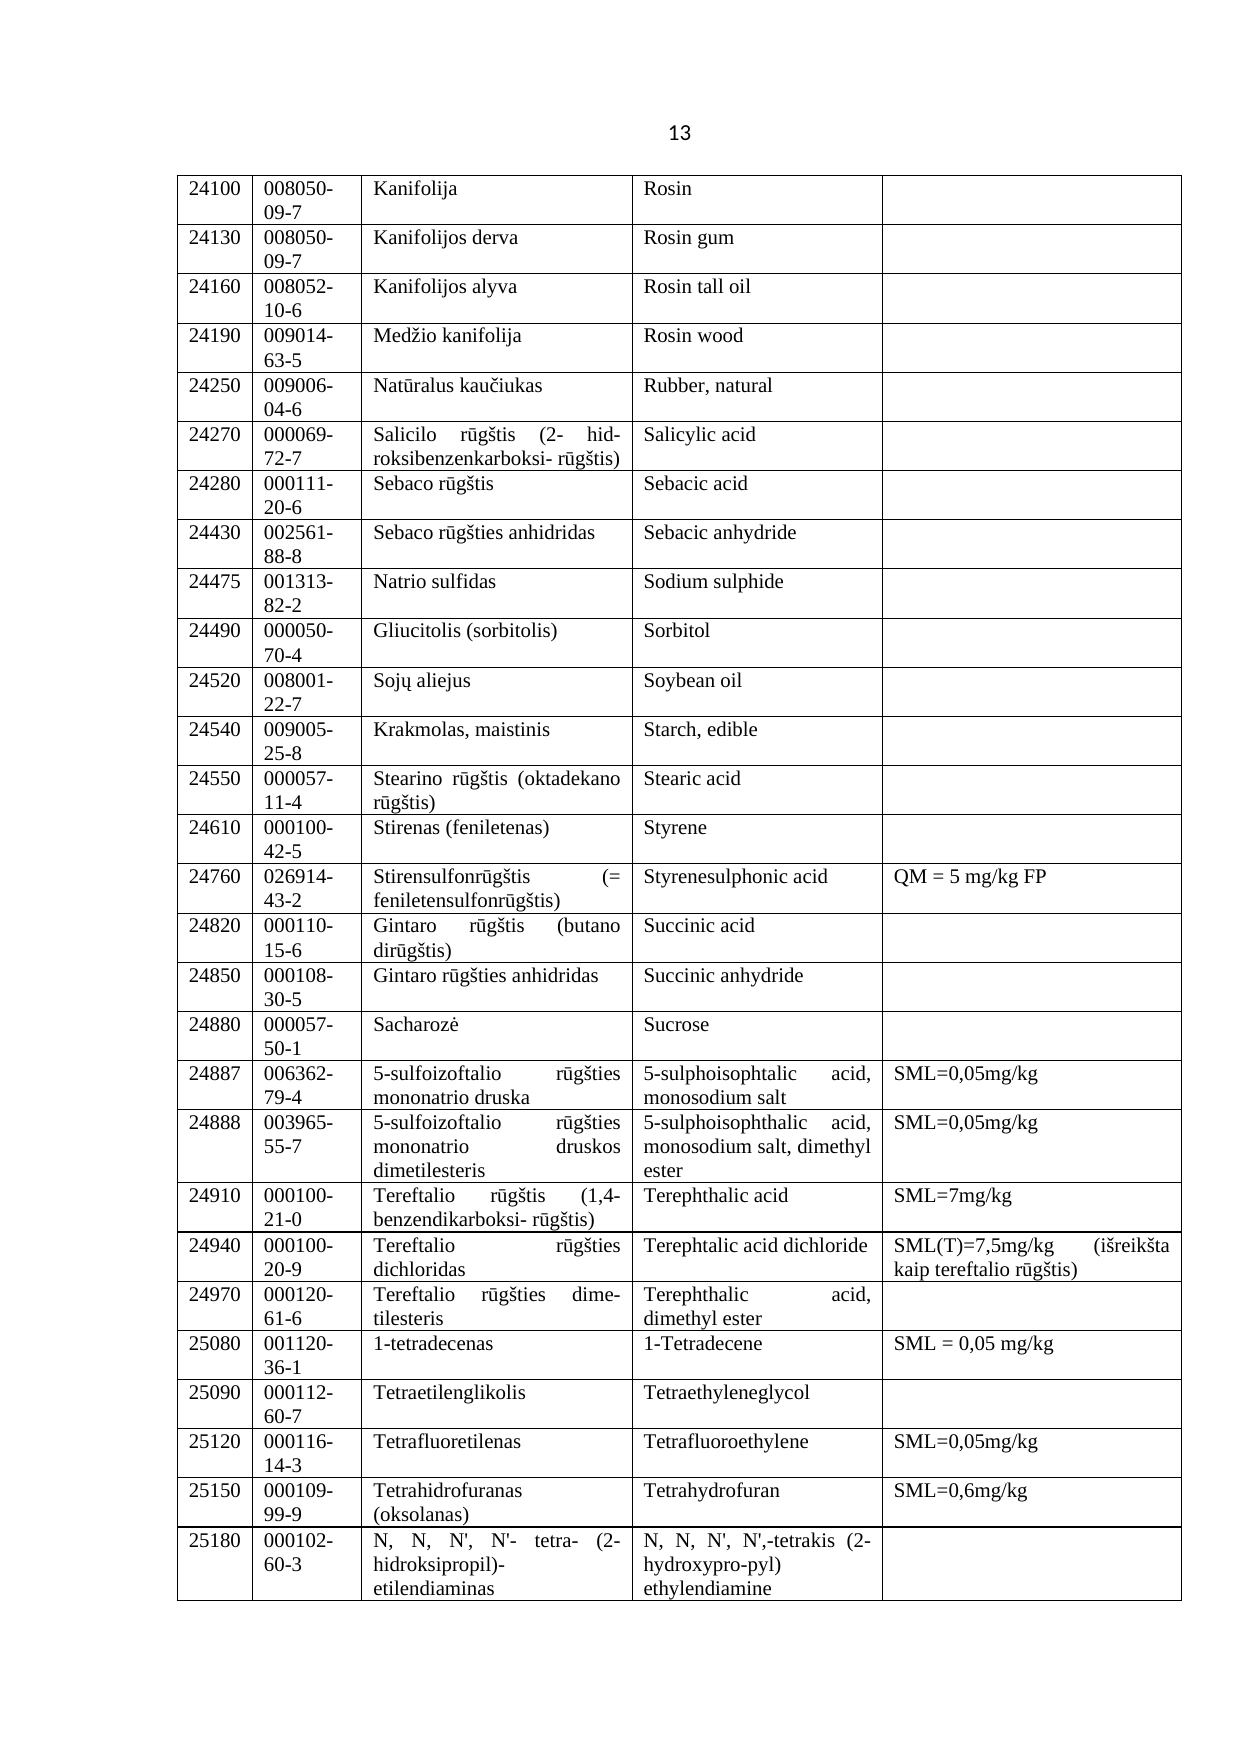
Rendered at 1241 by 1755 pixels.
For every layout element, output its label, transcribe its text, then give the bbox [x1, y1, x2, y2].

table_cell 24130 [178, 225, 252, 273]
table_cell 000109-99-9 [253, 1478, 361, 1526]
table_cell Rosin tall oil [633, 274, 882, 322]
table_cell Tereftalio rūgšties dichloridas [362, 1233, 632, 1281]
table_cell Rosin wood [633, 324, 882, 372]
table_cell Tereftalio rūgštis (1,4- benzendikarboksi- rūgštis) [362, 1183, 632, 1231]
table_cell [883, 619, 1181, 667]
table_cell Tetrafluoretilenas [362, 1429, 632, 1477]
table_cell Tetrahidrofuranas (oksolanas) [362, 1478, 632, 1526]
table_cell 009005-25-8 [253, 717, 361, 765]
table_cell QM = 5 mg/kg FP [883, 864, 1181, 912]
table_cell 000100-42-5 [253, 815, 361, 863]
table_cell 000102-60-3 [253, 1528, 361, 1600]
table_cell 24430 [178, 520, 252, 568]
table_cell 25080 [178, 1331, 252, 1379]
table_cell 24250 [178, 373, 252, 421]
table_cell [883, 324, 1181, 372]
table_cell 25180 [178, 1528, 252, 1600]
table_cell 24540 [178, 717, 252, 765]
table_cell 008001-22-7 [253, 668, 361, 716]
table_cell [883, 914, 1181, 962]
table_cell Sebacic acid [633, 471, 882, 519]
table_cell 000057-50-1 [253, 1012, 361, 1060]
table_cell Sebaco rūgštis [362, 471, 632, 519]
table_cell 008050-09-7 [253, 176, 361, 224]
table_cell SML=0,05mg/kg [883, 1061, 1181, 1109]
table_cell 5-sulphoisophtalic acid, monosodium salt [633, 1061, 882, 1109]
table_cell 026914-43-2 [253, 864, 361, 912]
table_cell 002561-88-8 [253, 520, 361, 568]
table_cell [883, 225, 1181, 273]
table_cell 003965-55-7 [253, 1110, 361, 1182]
table_cell Succinic acid [633, 914, 882, 962]
table_cell Starch, edible [633, 717, 882, 765]
table_cell 24520 [178, 668, 252, 716]
table_cell 000120-61-6 [253, 1282, 361, 1330]
table_cell 008052-10-6 [253, 274, 361, 322]
table_cell [883, 815, 1181, 863]
table_cell 24850 [178, 963, 252, 1011]
table_cell SML=0,6mg/kg [883, 1478, 1181, 1526]
table_cell SML = 0,05 mg/kg [883, 1331, 1181, 1379]
table_cell Succinic anhydride [633, 963, 882, 1011]
table_cell 24610 [178, 815, 252, 863]
table_cell [883, 1380, 1181, 1428]
table_cell Natrio sulfidas [362, 569, 632, 617]
table_cell 008050-09-7 [253, 225, 361, 273]
table_cell Gintaro rūgštis (butano dirūgštis) [362, 914, 632, 962]
table_cell 24270 [178, 422, 252, 470]
table_cell Terephthalic acid, dimethyl ester [633, 1282, 882, 1330]
table_cell 24910 [178, 1183, 252, 1231]
table_cell 000111-20-6 [253, 471, 361, 519]
table_cell 24888 [178, 1110, 252, 1182]
table_cell 009014-63-5 [253, 324, 361, 372]
table_cell 1-Tetradecene [633, 1331, 882, 1379]
table_cell Tetrahydrofuran [633, 1478, 882, 1526]
table_cell Rubber, natural [633, 373, 882, 421]
table_cell [883, 1528, 1181, 1600]
table_cell 1-tetradecenas [362, 1331, 632, 1379]
table_cell 24160 [178, 274, 252, 322]
table_cell Krakmolas, maistinis [362, 717, 632, 765]
table_cell 000050-70-4 [253, 619, 361, 667]
table_cell 000057-11-4 [253, 766, 361, 814]
table_cell 001313-82-2 [253, 569, 361, 617]
table_cell N, N, N', N',-tetrakis (2-hydroxypro-pyl) ethylendiamine [633, 1528, 882, 1600]
table_cell Tereftalio rūgšties dime- tilesteris [362, 1282, 632, 1330]
table_cell [883, 766, 1181, 814]
table_cell 24190 [178, 324, 252, 372]
table_cell 24940 [178, 1233, 252, 1281]
table_cell Stirenas (feniletenas) [362, 815, 632, 863]
table_cell 000108-30-5 [253, 963, 361, 1011]
table_cell 5-sulfoizoftalio rūgšties mononatrio druska [362, 1061, 632, 1109]
table_cell Sucrose [633, 1012, 882, 1060]
table_cell Kanifolijos derva [362, 225, 632, 273]
table_cell Terephtalic acid dichloride [633, 1233, 882, 1281]
table_cell 5-sulfoizoftalio rūgšties mononatrio druskos dimetilesteris [362, 1110, 632, 1182]
table_cell [883, 471, 1181, 519]
table_cell 25090 [178, 1380, 252, 1428]
table_cell 24550 [178, 766, 252, 814]
table_cell Medžio kanifolija [362, 324, 632, 372]
table_cell 000100-20-9 [253, 1233, 361, 1281]
table_cell 006362-79-4 [253, 1061, 361, 1109]
table_cell 24280 [178, 471, 252, 519]
table_cell 24475 [178, 569, 252, 617]
table_cell [883, 274, 1181, 322]
table_cell 24100 [178, 176, 252, 224]
table_cell [883, 668, 1181, 716]
table_cell 25150 [178, 1478, 252, 1526]
table_cell Stearino rūgštis (oktadekano rūgštis) [362, 766, 632, 814]
table_cell Sebacic anhydride [633, 520, 882, 568]
table_cell 24970 [178, 1282, 252, 1330]
table_cell 000069-72-7 [253, 422, 361, 470]
table_cell 24887 [178, 1061, 252, 1109]
table_cell 000110-15-6 [253, 914, 361, 962]
table_cell Salicilo rūgštis (2- hid- roksibenzenkarboksi- rūgštis) [362, 422, 632, 470]
table_cell 24880 [178, 1012, 252, 1060]
table_cell 5-sulphoisophthalic acid, monosodium salt, dimethyl ester [633, 1110, 882, 1182]
table_cell Sojų aliejus [362, 668, 632, 716]
table_cell 000100-21-0 [253, 1183, 361, 1231]
table_cell Sacharozė [362, 1012, 632, 1060]
table_cell Salicylic acid [633, 422, 882, 470]
table_cell [883, 1012, 1181, 1060]
table_cell 001120-36-1 [253, 1331, 361, 1379]
table_cell Stirensulfonrūgštis (= feniletensulfonrūgštis) [362, 864, 632, 912]
table_cell SML=0,05mg/kg [883, 1429, 1181, 1477]
table_cell [883, 373, 1181, 421]
table_cell [883, 176, 1181, 224]
table_cell 24760 [178, 864, 252, 912]
table_cell [883, 963, 1181, 1011]
table_cell 009006-04-6 [253, 373, 361, 421]
table_cell Sorbitol [633, 619, 882, 667]
table_cell Tetraetilenglikolis [362, 1380, 632, 1428]
table_cell 000112-60-7 [253, 1380, 361, 1428]
table_cell Rosin gum [633, 225, 882, 273]
table_cell Rosin [633, 176, 882, 224]
table_cell Soybean oil [633, 668, 882, 716]
table_cell [883, 717, 1181, 765]
table_cell 24490 [178, 619, 252, 667]
table_cell SML=7mg/kg [883, 1183, 1181, 1231]
table_cell Terephthalic acid [633, 1183, 882, 1231]
table_cell Sebaco rūgšties anhidridas [362, 520, 632, 568]
table_cell SML(T)=7,5mg/kg (išreikšta kaip tereftalio rūgštis) [883, 1233, 1181, 1281]
table_cell Stearic acid [633, 766, 882, 814]
table_cell SML=0,05mg/kg [883, 1110, 1181, 1182]
table_cell Kanifolijos alyva [362, 274, 632, 322]
table_cell 25120 [178, 1429, 252, 1477]
table_cell [883, 1282, 1181, 1330]
table_cell Tetrafluoroethylene [633, 1429, 882, 1477]
table_cell N, N, N', N'- tetra- (2- hidroksipropil)- etilendiaminas [362, 1528, 632, 1600]
table_cell Gintaro rūgšties anhidridas [362, 963, 632, 1011]
table_cell [883, 422, 1181, 470]
table_cell [883, 569, 1181, 617]
table_cell Styrene [633, 815, 882, 863]
table_cell 24820 [178, 914, 252, 962]
table_cell [883, 520, 1181, 568]
table_cell Tetraethyleneglycol [633, 1380, 882, 1428]
table_cell Natūralus kaučiukas [362, 373, 632, 421]
table_cell Sodium sulphide [633, 569, 882, 617]
table_cell Kanifolija [362, 176, 632, 224]
table_cell Styrenesulphonic acid [633, 864, 882, 912]
table_cell 000116-14-3 [253, 1429, 361, 1477]
table_cell Gliucitolis (sorbitolis) [362, 619, 632, 667]
